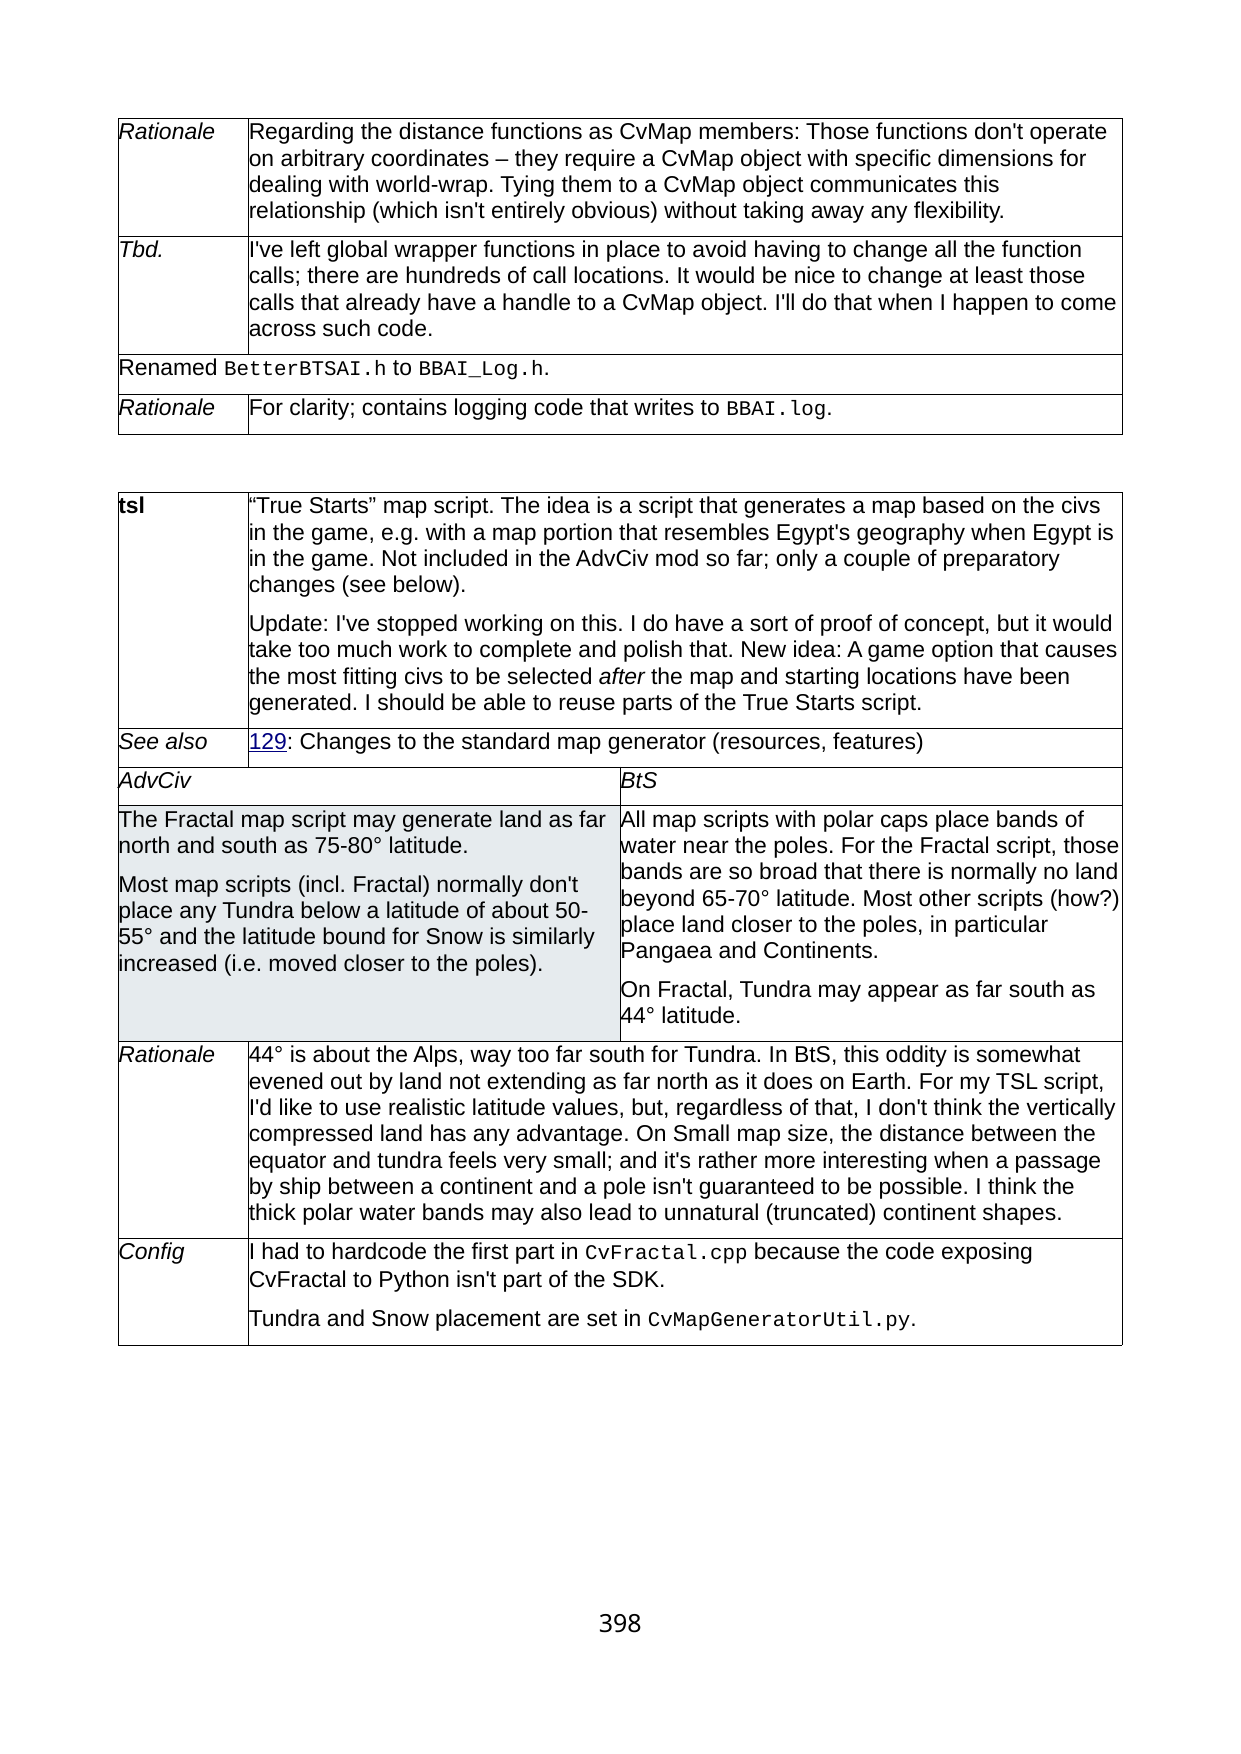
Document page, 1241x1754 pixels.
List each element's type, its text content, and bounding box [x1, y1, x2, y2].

table_cell AdvCiv [119, 768, 620, 805]
table_cell Tbd. [119, 237, 248, 354]
table_cell All map scripts with polar caps place bands of water near the poles. For the Fractal script, those bands are so broad that there is normally no land beyond 65-70° latitude. Most other scripts (how?) place land closer to the poles, in particular Pangaea and Continents. On Fractal, Tundra may appear as far south as 44° latitude. [621, 806, 1122, 1041]
table_cell Rationale [119, 395, 248, 434]
table_cell Renamed BetterBTSAI.h to BBAI_Log.h. [119, 355, 1122, 394]
table_header “True Starts” map script. The idea is a script that generates a map based on the civs in the game, e.g. with a map portion that resembles Egypt's geography when Egypt is in the game. Not included in the AdvCiv mod so far; only a couple of preparatory changes (see below). Update: I've stopped working on this. I do have a sort of proof of concept, but it would take too much work to complete and polish that. New idea: A game option that causes the most fitting civs to be selected after the map and starting locations have been generated. I should be able to reuse parts of the True Starts script. [249, 493, 1122, 728]
table_cell I had to hardcode the first part in CvFractal.cpp because the code exposing CvFractal to Python isn't part of the SDK. Tundra and Snow placement are set in CvMapGeneratorUtil.py. [249, 1239, 1122, 1345]
table_cell Rationale [119, 1042, 248, 1238]
table_cell BtS [621, 768, 1122, 805]
table_cell Config [119, 1239, 248, 1345]
table_cell The Fractal map script may generate land as far north and south as 75-80° latitude. Most map scripts (incl. Fractal) normally don't place any Tundra below a latitude of about 50-55° and the latitude bound for Snow is similarly increased (i.e. moved closer to the poles). [119, 806, 620, 1041]
table_cell Regarding the distance functions as CvMap members: Those functions don't operate on arbitrary coordinates – they require a CvMap object with specific dimensions for dealing with world-wrap. Tying them to a CvMap object communicates this relationship (which isn't entirely obvious) without taking away any flexibility. [249, 119, 1122, 236]
table_cell 129: Changes to the standard map generator (resources, features) [249, 729, 1122, 767]
table_cell 44° is about the Alps, way too far south for Tundra. In BtS, this oddity is somewhat evened out by land not extending as far north as it does on Earth. For my TSL script, I'd like to use realistic latitude values, but, regardless of that, I don't think the vertically compressed land has any advantage. On Small map size, the distance between the equator and tundra feels very small; and it's rather more interesting when a passage by ship between a continent and a pole isn't guaranteed to be possible. I think the thick polar water bands may also lead to unnatural (truncated) continent shapes. [249, 1042, 1122, 1238]
table_cell For clarity; contains logging code that writes to BBAI.log. [249, 395, 1122, 434]
table_header tsl [119, 493, 248, 728]
table_cell See also [119, 729, 248, 767]
table_cell I've left global wrapper functions in place to avoid having to change all the function calls; there are hundreds of call locations. It would be nice to change at least those calls that already have a handle to a CvMap object. I'll do that when I happen to come across such code. [249, 237, 1122, 354]
table_cell Rationale [119, 119, 248, 236]
